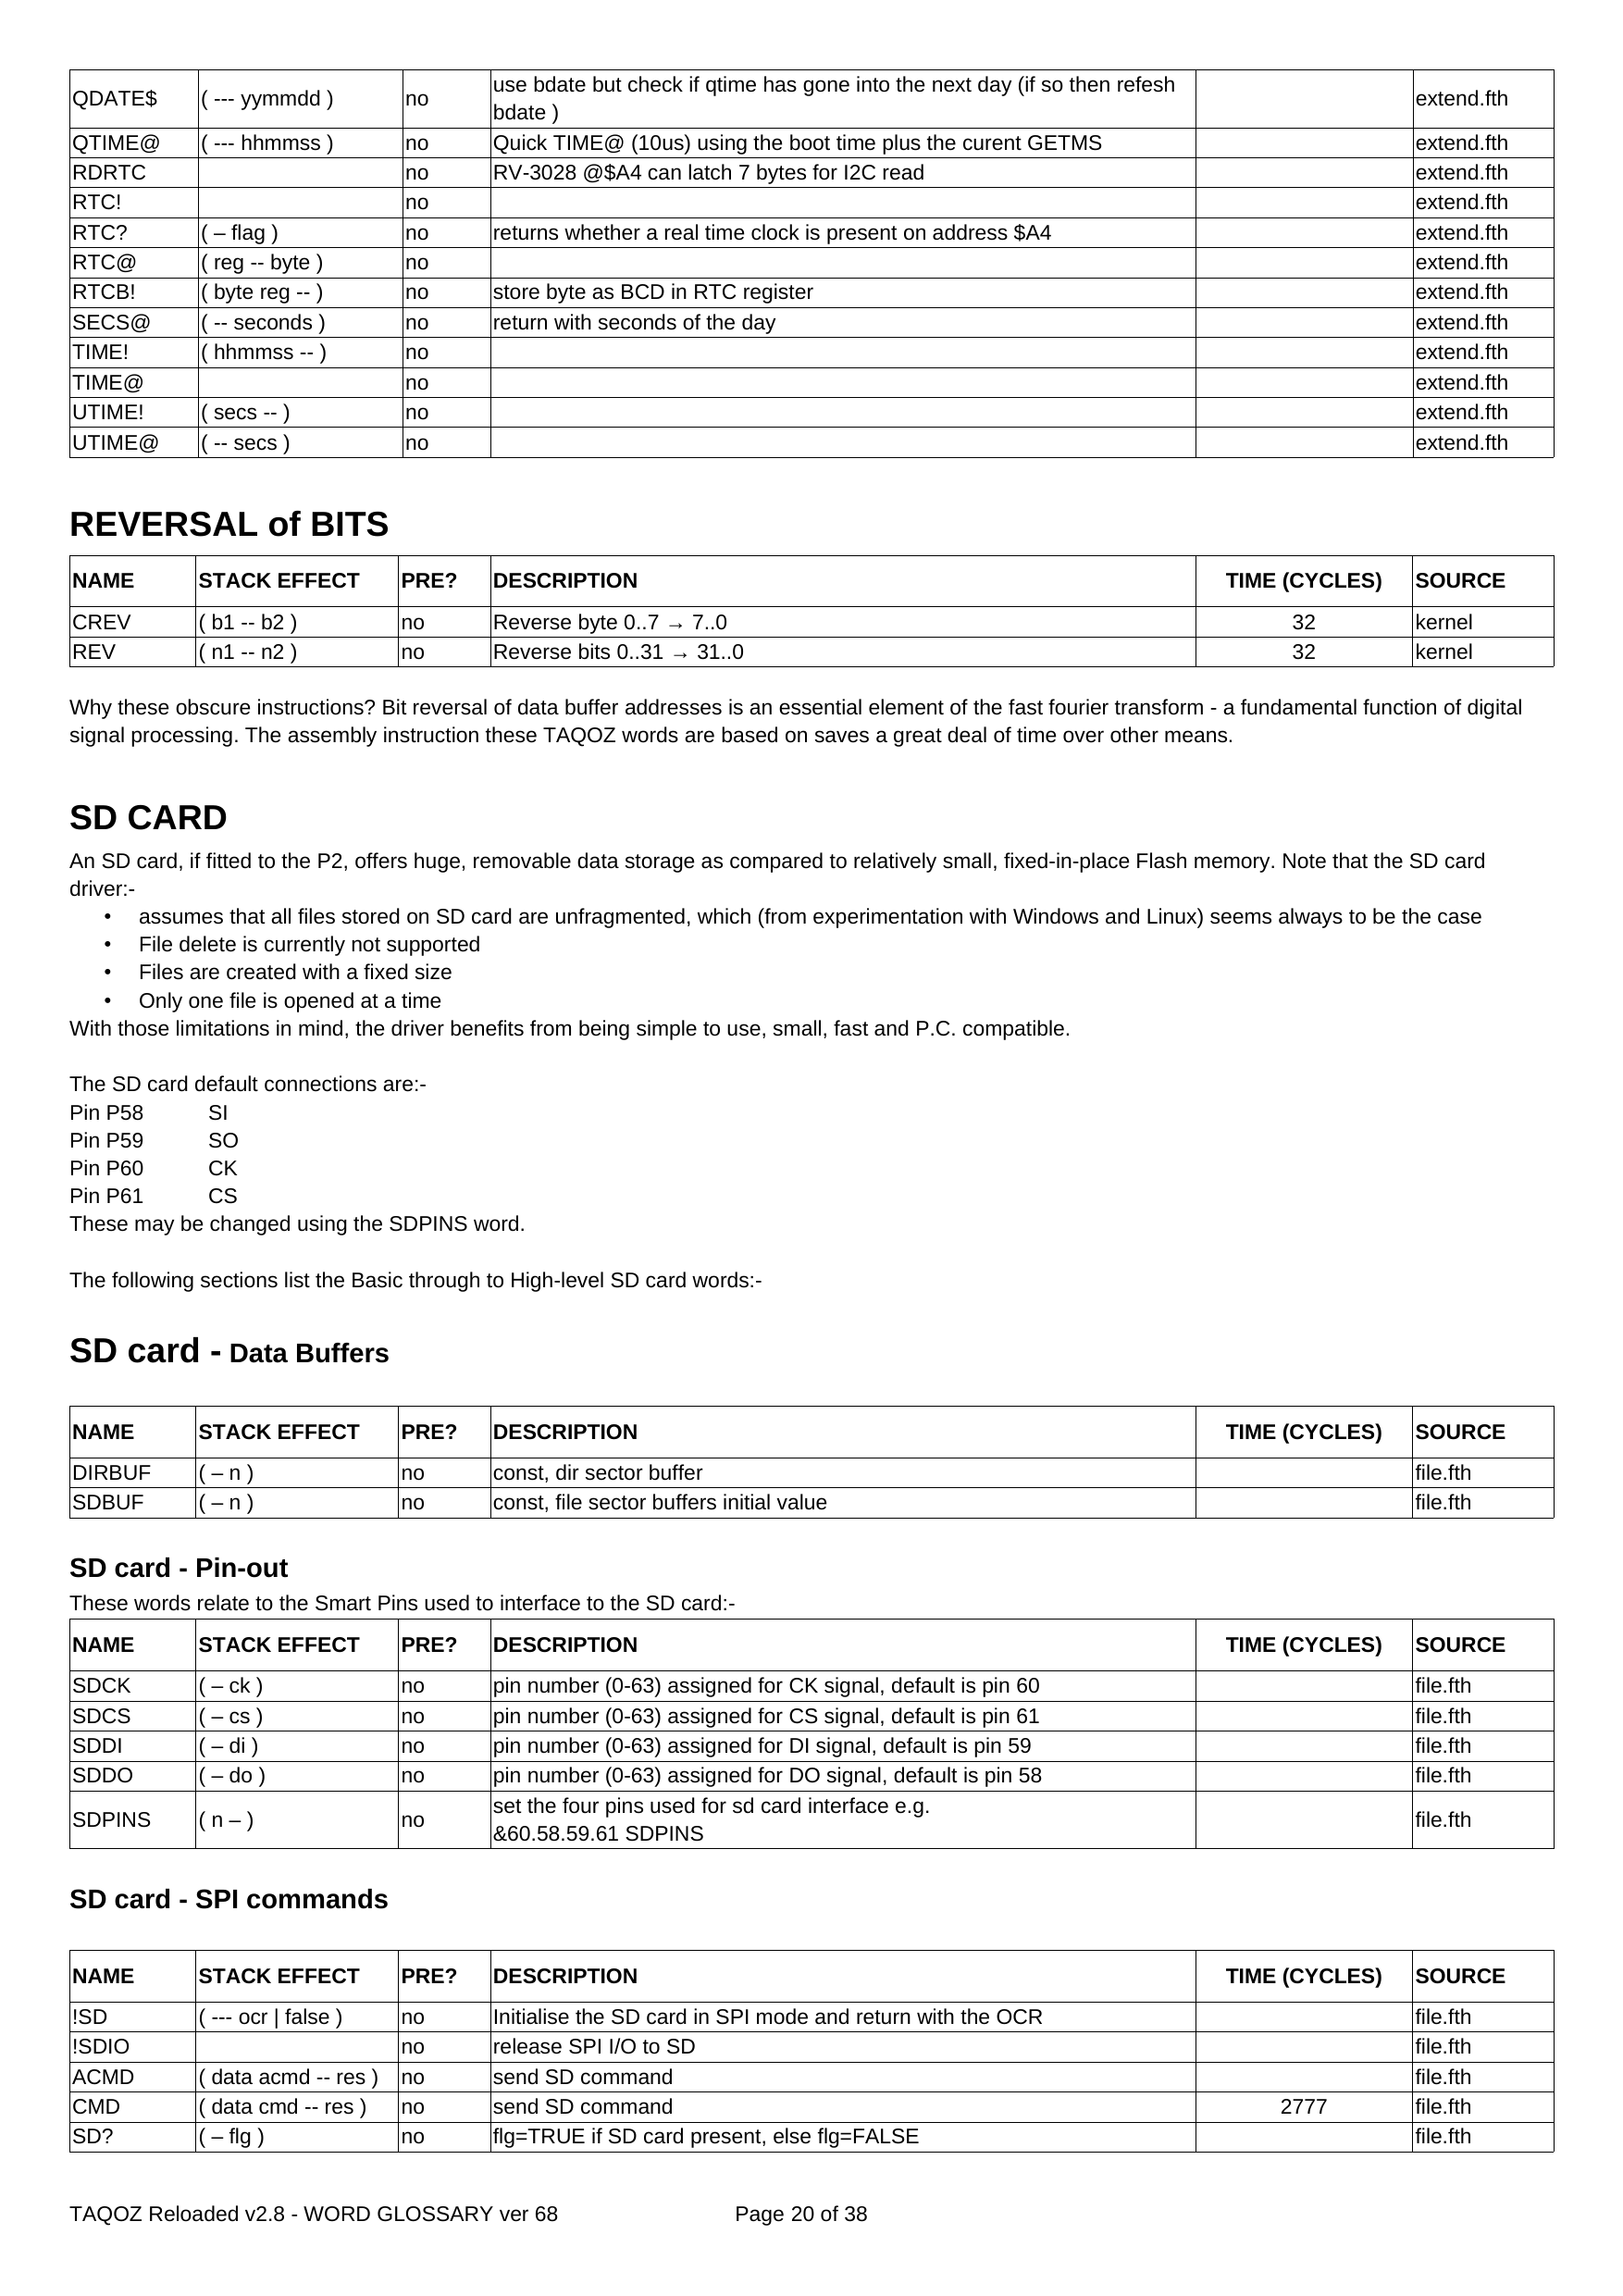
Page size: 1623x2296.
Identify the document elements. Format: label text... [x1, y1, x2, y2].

subtitle SD card - Pin-out [69, 1552, 1554, 1583]
table_cell !SDIO [70, 2032, 195, 2062]
table_header PRE? [399, 556, 490, 606]
table_cell kernel [1413, 607, 1554, 637]
table_cell file.fth [1413, 2003, 1554, 2031]
table_cell RV-3028 @$A4 can latch 7 bytes for I2C read [491, 158, 1196, 187]
table_cell no [403, 248, 490, 277]
table_cell [1196, 1671, 1412, 1701]
table_cell no [403, 129, 490, 157]
table_cell [491, 398, 1196, 427]
table_cell returns whether a real time clock is present on address $A4 [491, 218, 1196, 247]
table_header STACK EFFECT [196, 1951, 398, 2002]
table_cell no [399, 2003, 490, 2031]
table_cell ( data cmd -- res ) [196, 2092, 398, 2121]
table_cell ( – di ) [196, 1731, 398, 1760]
table_cell UTIME! [70, 398, 198, 427]
table_cell [1196, 158, 1413, 187]
list File delete is currently not supported [104, 932, 1554, 956]
table_cell SECS@ [70, 308, 198, 337]
table_cell pin number (0-63) assigned for CS signal, default is pin 61 [491, 1702, 1196, 1731]
table_cell RTC? [70, 218, 198, 247]
table_cell flg=TRUE if SD card present, else flg=FALSE [491, 2123, 1196, 2152]
table_cell [1196, 398, 1413, 427]
table_cell pin number (0-63) assigned for CK signal, default is pin 60 [491, 1671, 1196, 1701]
table_cell [491, 368, 1196, 397]
table_cell SDCK [70, 1671, 195, 1701]
table_cell extend.fth [1414, 248, 1554, 277]
table_cell [199, 368, 403, 397]
table_cell TIME! [70, 338, 198, 367]
table_cell Quick TIME@ (10us) using the boot time plus the curent GETMS [491, 129, 1196, 157]
table_cell const, dir sector buffer [491, 1458, 1196, 1487]
table_cell extend.fth [1414, 368, 1554, 397]
table_cell [491, 338, 1196, 367]
table_cell no [399, 1731, 490, 1760]
table_cell no [399, 607, 490, 637]
table_header STACK EFFECT [196, 1620, 398, 1670]
table_cell file.fth [1413, 1731, 1554, 1760]
table_cell [196, 2032, 398, 2062]
table_cell extend.fth [1414, 70, 1554, 127]
table_cell ( -- seconds ) [199, 308, 403, 337]
table_header TIME (CYCLES) [1196, 556, 1412, 606]
table_cell [1196, 279, 1413, 307]
table_cell RTC@ [70, 248, 198, 277]
table_cell file.fth [1413, 1702, 1554, 1731]
table_cell file.fth [1413, 1488, 1554, 1518]
table_cell ( – n ) [196, 1488, 398, 1518]
table_cell [1196, 2063, 1412, 2091]
text These words relate to the Smart Pins used to interface to the SD card:- [69, 1591, 1554, 1616]
table_cell QDATE$ [70, 70, 198, 127]
table_cell extend.fth [1414, 308, 1554, 337]
list assumes that all files stored on SD card are unfragmented, which (from experimentation with Windows and Linux) seems always to be the case [104, 904, 1554, 928]
subtitle SD CARD [69, 797, 1554, 837]
list Only one file is opened at a time [104, 988, 1554, 1012]
table_cell [491, 248, 1196, 277]
table_cell file.fth [1413, 1762, 1554, 1791]
table_header PRE? [399, 1407, 490, 1458]
table_cell send SD command [491, 2063, 1196, 2091]
table_cell [1196, 218, 1413, 247]
table_cell ( data acmd -- res ) [196, 2063, 398, 2091]
table_cell !SD [70, 2003, 195, 2031]
table_cell no [403, 218, 490, 247]
table_header TIME (CYCLES) [1196, 1407, 1412, 1458]
table_cell file.fth [1413, 2032, 1554, 2062]
table_header NAME [70, 1407, 195, 1458]
table_cell [1196, 1458, 1412, 1487]
table_cell return with seconds of the day [491, 308, 1196, 337]
table_cell 32 [1196, 607, 1412, 637]
table_cell [1196, 129, 1413, 157]
table_cell TIME@ [70, 368, 198, 397]
table_cell no [399, 2123, 490, 2152]
table_cell ( – ck ) [196, 1671, 398, 1701]
table_cell DIRBUF [70, 1458, 195, 1487]
table_cell UTIME@ [70, 428, 198, 457]
table_cell ( reg -- byte ) [199, 248, 403, 277]
table_header NAME [70, 1620, 195, 1670]
table_cell [1196, 1488, 1412, 1518]
table_cell no [399, 2063, 490, 2091]
table_cell const, file sector buffers initial value [491, 1488, 1196, 1518]
table_cell ( – n ) [196, 1458, 398, 1487]
table_header PRE? [399, 1620, 490, 1670]
table_cell [1196, 428, 1413, 457]
table_cell file.fth [1413, 1671, 1554, 1701]
table_cell ( – cs ) [196, 1702, 398, 1731]
table_cell SDDI [70, 1731, 195, 1760]
table_cell CREV [70, 607, 195, 637]
table_cell no [399, 1671, 490, 1701]
table_cell no [399, 1488, 490, 1518]
table_cell [491, 188, 1196, 217]
table_cell no [403, 279, 490, 307]
table_cell no [403, 70, 490, 127]
table_header STACK EFFECT [196, 556, 398, 606]
table_cell extend.fth [1414, 338, 1554, 367]
table_cell store byte as BCD in RTC register [491, 279, 1196, 307]
table_header STACK EFFECT [196, 1407, 398, 1458]
table_cell [1196, 2003, 1412, 2031]
table_cell release SPI I/O to SD [491, 2032, 1196, 2062]
table_cell ACMD [70, 2063, 195, 2091]
subtitle REVERSAL of BITS [69, 503, 1554, 543]
table_cell pin number (0-63) assigned for DO signal, default is pin 58 [491, 1762, 1196, 1791]
table_cell [199, 188, 403, 217]
table_header PRE? [399, 1951, 490, 2002]
table_cell no [399, 638, 490, 666]
table_cell no [403, 368, 490, 397]
table_cell no [399, 1792, 490, 1848]
table_cell SDPINS [70, 1792, 195, 1848]
table_cell SD? [70, 2123, 195, 2152]
table_cell ( hhmmss -- ) [199, 338, 403, 367]
table_header SOURCE [1413, 1620, 1554, 1670]
table_header DESCRIPTION [491, 1951, 1196, 2002]
table_cell no [403, 338, 490, 367]
table_cell [1196, 2032, 1412, 2062]
table_cell send SD command [491, 2092, 1196, 2121]
table_header DESCRIPTION [491, 1620, 1196, 1670]
table_header TIME (CYCLES) [1196, 1951, 1412, 2002]
table_cell [1196, 1792, 1412, 1848]
table_cell extend.fth [1414, 188, 1554, 217]
table_cell no [399, 1762, 490, 1791]
table_cell no [399, 1702, 490, 1731]
table_cell ( --- ocr | false ) [196, 2003, 398, 2031]
table_cell file.fth [1413, 1458, 1554, 1487]
table_cell no [403, 308, 490, 337]
table_cell Initialise the SD card in SPI mode and return with the OCR [491, 2003, 1196, 2031]
table_header SOURCE [1413, 556, 1554, 606]
table_header DESCRIPTION [491, 556, 1196, 606]
table_cell extend.fth [1414, 158, 1554, 187]
table_cell SDDO [70, 1762, 195, 1791]
table_cell REV [70, 638, 195, 666]
text The following sections list the Basic through to High-level SD card words:- [69, 1268, 1554, 1292]
table_cell extend.fth [1414, 428, 1554, 457]
table_cell extend.fth [1414, 279, 1554, 307]
table_cell RTC! [70, 188, 198, 217]
table_cell 32 [1196, 638, 1412, 666]
subtitle SD card - SPI commands [69, 1883, 1554, 1914]
table_cell kernel [1413, 638, 1554, 666]
list Files are created with a fixed size [104, 960, 1554, 985]
table_header NAME [70, 556, 195, 606]
table_cell [1196, 338, 1413, 367]
text Why these obscure instructions? Bit reversal of data buffer addresses is an essential element of the fast fourier transform - a fundamental function of digital signal processing. The assembly instruction these TAQOZ words are based on saves a great deal of time over other means. [69, 695, 1554, 747]
text Pin P60 CK [69, 1156, 1554, 1180]
table_cell pin number (0-63) assigned for DI signal, default is pin 59 [491, 1731, 1196, 1760]
table_cell ( b1 -- b2 ) [196, 607, 398, 637]
text With those limitations in mind, the driver benefits from being simple to use, small, fast and P.C. compatible. [69, 1016, 1554, 1040]
table_cell QTIME@ [70, 129, 198, 157]
table_cell Reverse bits 0..31 → 31..0 [491, 638, 1196, 666]
table_cell [1196, 1762, 1412, 1791]
table_cell Reverse byte 0..7 → 7..0 [491, 607, 1196, 637]
table_cell [1196, 1702, 1412, 1731]
table_cell file.fth [1413, 1792, 1554, 1848]
table_header TIME (CYCLES) [1196, 1620, 1412, 1670]
table_cell no [399, 2092, 490, 2121]
table_cell [1196, 70, 1413, 127]
text Pin P58 SI [69, 1099, 1554, 1124]
table_header SOURCE [1413, 1407, 1554, 1458]
text Pin P61 CS [69, 1184, 1554, 1208]
table_cell file.fth [1413, 2123, 1554, 2152]
table_header NAME [70, 1951, 195, 2002]
table_cell extend.fth [1414, 218, 1554, 247]
table_cell [491, 428, 1196, 457]
table_cell no [403, 158, 490, 187]
table_cell ( -- secs ) [199, 428, 403, 457]
table_cell ( --- yymmdd ) [199, 70, 403, 127]
table_cell ( --- hhmmss ) [199, 129, 403, 157]
table_cell file.fth [1413, 2063, 1554, 2091]
table_cell SDBUF [70, 1488, 195, 1518]
table_cell ( n – ) [196, 1792, 398, 1848]
table_header SOURCE [1413, 1951, 1554, 2002]
text These may be changed using the SDPINS word. [69, 1211, 1554, 1236]
text An SD card, if fitted to the P2, offers huge, removable data storage as compared to relatively small, fixed-in-place Flash memory. Note that the SD card driver:- [69, 849, 1554, 900]
table_cell SDCS [70, 1702, 195, 1731]
table_cell use bdate but check if qtime has gone into the next day (if so then refesh bdate ) [491, 70, 1196, 127]
table_cell file.fth [1413, 2092, 1554, 2121]
table_cell [1196, 368, 1413, 397]
table_cell no [403, 398, 490, 427]
table_cell [1196, 2123, 1412, 2152]
table_cell 2777 [1196, 2092, 1412, 2121]
table_cell extend.fth [1414, 398, 1554, 427]
table_cell no [403, 188, 490, 217]
table_cell [1196, 308, 1413, 337]
table_cell RDRTC [70, 158, 198, 187]
table_header DESCRIPTION [491, 1407, 1196, 1458]
table_cell [1196, 248, 1413, 277]
table_cell ( – flag ) [199, 218, 403, 247]
table_cell ( secs -- ) [199, 398, 403, 427]
subtitle SD card - Data Buffers [69, 1330, 1554, 1371]
table_cell CMD [70, 2092, 195, 2121]
table_cell ( n1 -- n2 ) [196, 638, 398, 666]
table_cell set the four pins used for sd card interface e.g. &60.58.59.61 SDPINS [491, 1792, 1196, 1848]
table_cell no [399, 2032, 490, 2062]
text Pin P59 SO [69, 1128, 1554, 1152]
table_cell [1196, 1731, 1412, 1760]
table_cell [199, 158, 403, 187]
table_cell extend.fth [1414, 129, 1554, 157]
table_cell ( byte reg -- ) [199, 279, 403, 307]
table_cell [1196, 188, 1413, 217]
table_cell ( – do ) [196, 1762, 398, 1791]
table_cell no [399, 1458, 490, 1487]
table_cell RTCB! [70, 279, 198, 307]
table_cell ( – flg ) [196, 2123, 398, 2152]
text The SD card default connections are:- [69, 1072, 1554, 1096]
table_cell no [403, 428, 490, 457]
